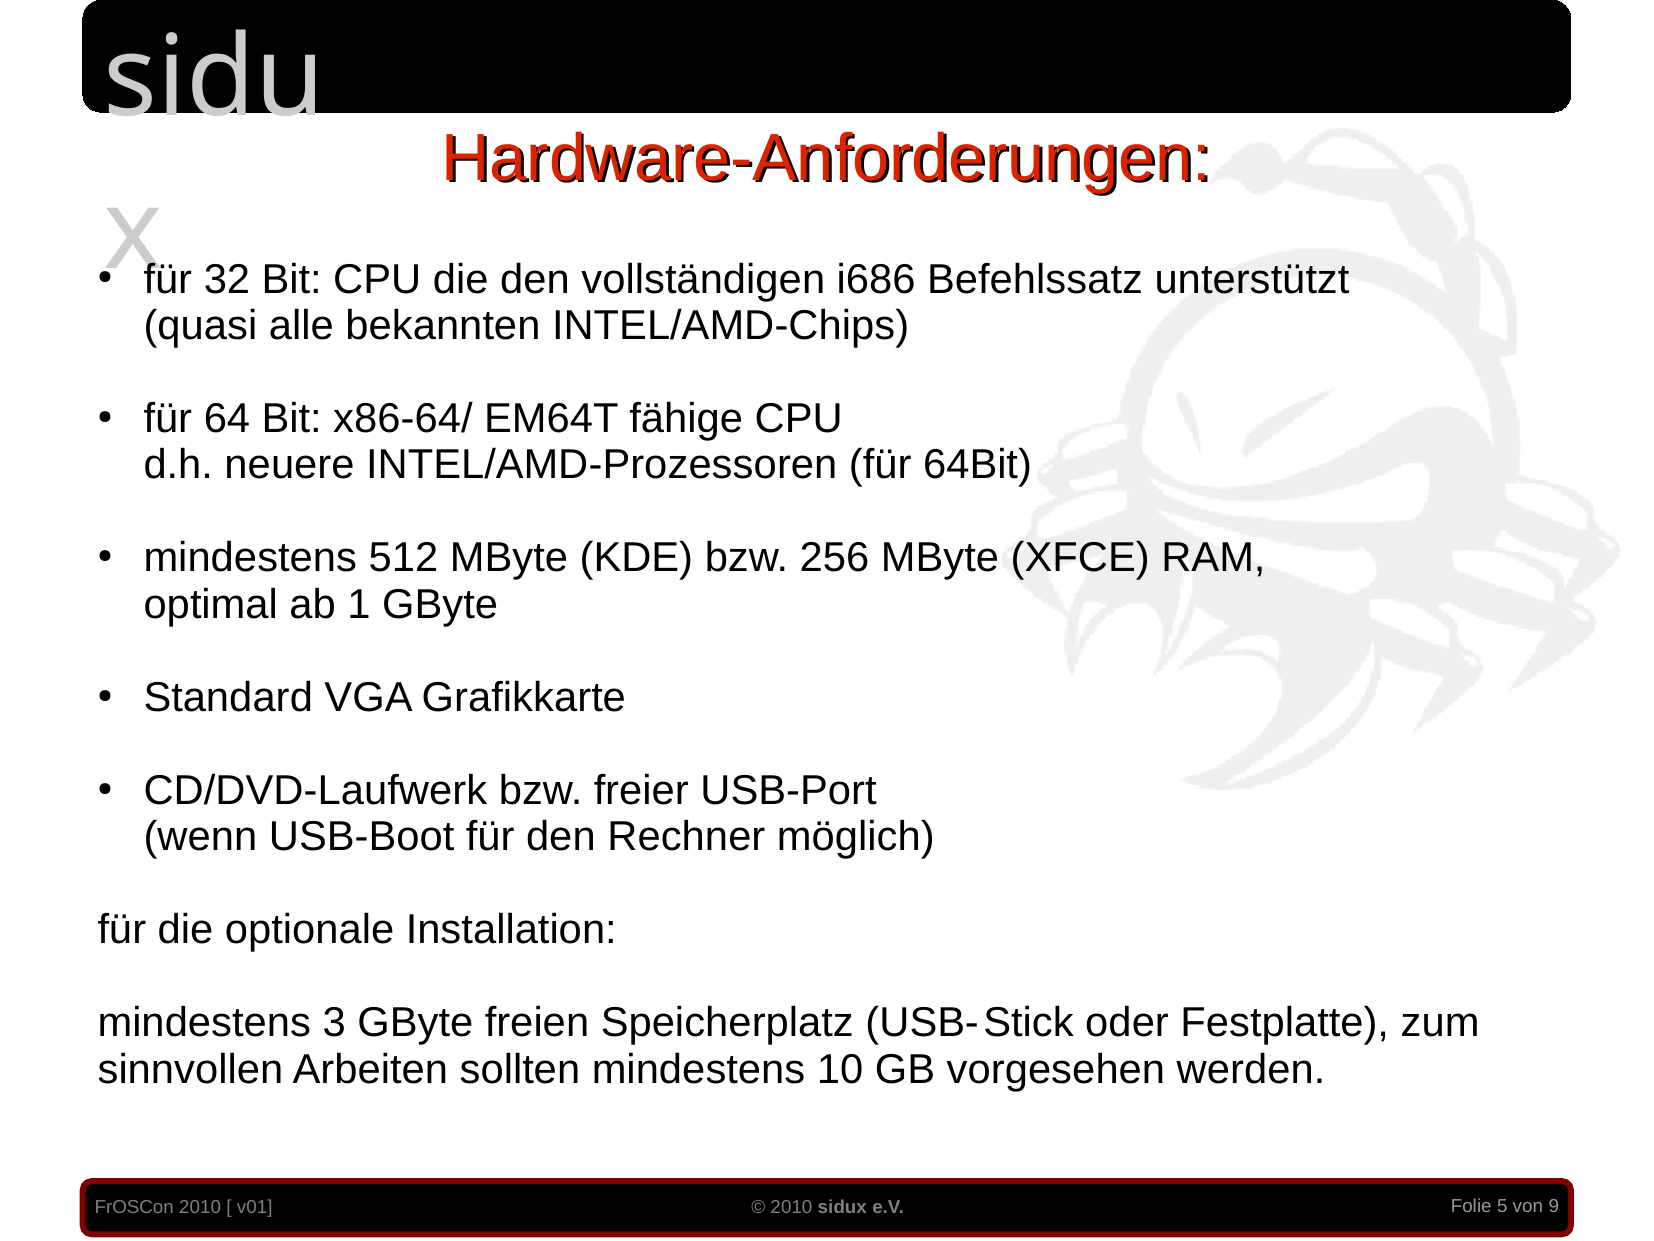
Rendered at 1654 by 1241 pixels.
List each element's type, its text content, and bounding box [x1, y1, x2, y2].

text_box für 32 Bit: CPU die den vollständigen i686 Befehlssatz unterstützt (quasi alle bekannten INTEL/AMD-Chips) für 64 Bit: x86-64/ EM64T fähige CPU d.h. neuere INTEL/AMD-Prozessoren (für 64Bit) mindestens 512 MByte (KDE) bzw. 256 MByte (XFCE) RAM, optimal ab 1 GByte Standard VGA Grafikkarte CD/DVD-Laufwerk bzw. freier USB-Port (wenn USB-Boot für den Rechner möglich) für die optionale Installation: mindestens 3 GByte freien Speicherplatz (USB- Stick oder Festplatte), zum sinnvollen Arbeiten sollten mindestens 10 GB vorgesehen werden. [82, 224, 1571, 1170]
text_box Hardware-Anforderungen: [82, 112, 1571, 213]
picture [997, 122, 1625, 798]
